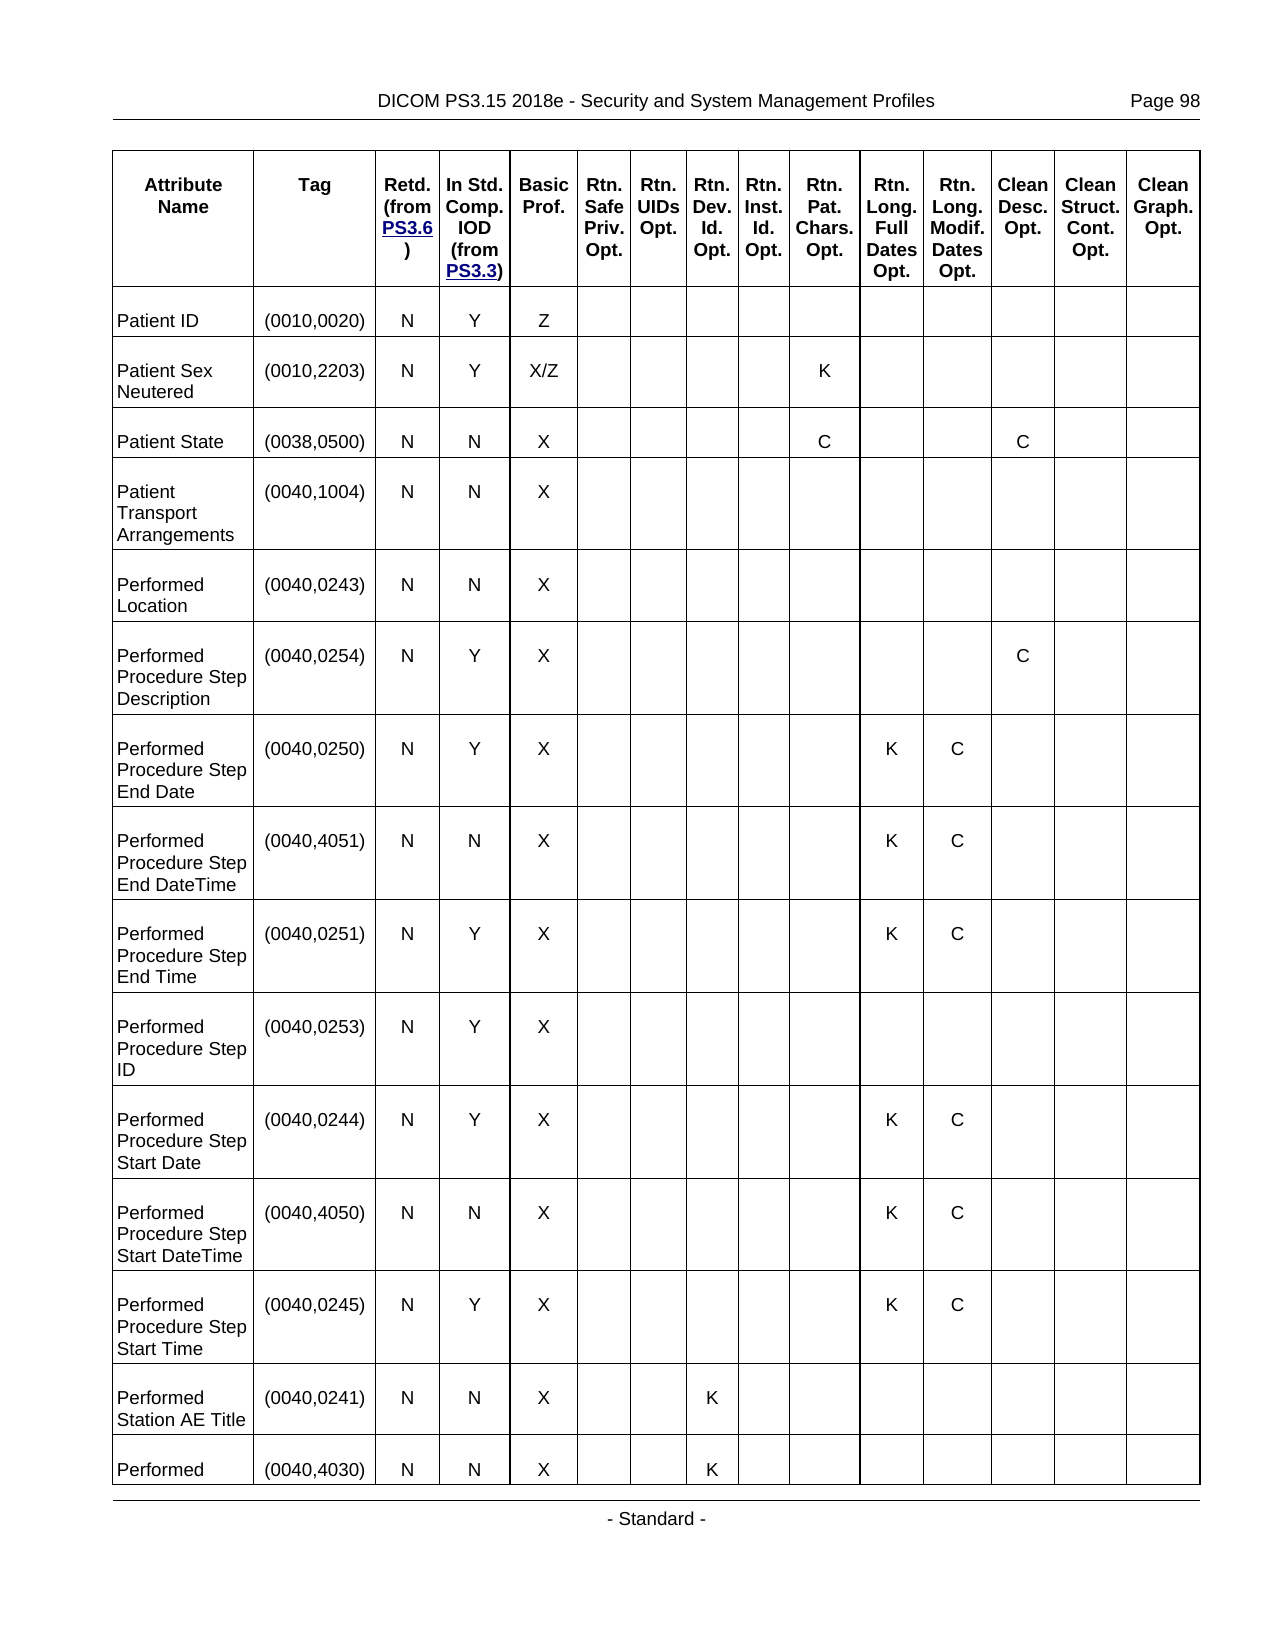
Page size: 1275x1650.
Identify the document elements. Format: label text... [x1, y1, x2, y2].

table_cell [739, 1271, 789, 1363]
table_cell (0040,0244) [254, 1086, 375, 1177]
table_cell [578, 993, 630, 1085]
table_cell Y [440, 993, 509, 1085]
table_cell [687, 458, 738, 549]
table_header Rtn. UIDs Opt. [631, 151, 686, 286]
table_cell [739, 287, 789, 336]
table_cell (0010,2203) [254, 337, 375, 407]
table_cell [739, 337, 789, 407]
table_cell [631, 287, 686, 336]
table_cell N [440, 807, 509, 899]
table_cell Y [440, 1271, 509, 1363]
table_cell [739, 1435, 789, 1484]
table_cell [631, 337, 686, 407]
table_cell N [376, 1179, 439, 1270]
table_cell [1127, 1086, 1199, 1177]
table_cell X/Z [511, 337, 577, 407]
table_cell Patient State [113, 408, 253, 457]
table_cell [790, 1086, 859, 1177]
table_cell [790, 1271, 859, 1363]
table_cell N [376, 715, 439, 806]
table_header Rtn. Dev. Id. Opt. [687, 151, 738, 286]
table_cell [1127, 458, 1199, 549]
table_cell K [687, 1435, 738, 1484]
table_cell Y [440, 287, 509, 336]
table_header Rtn. Pat. Chars. Opt. [790, 151, 859, 286]
table_cell [1127, 1179, 1199, 1270]
table_cell K [790, 337, 859, 407]
table_cell [631, 1086, 686, 1177]
table_cell [790, 715, 859, 806]
table_cell X [511, 993, 577, 1085]
table_header Tag [254, 151, 375, 286]
table_cell K [861, 1086, 923, 1177]
table_cell [1127, 550, 1199, 621]
table_cell [861, 458, 923, 549]
table_cell [924, 1435, 991, 1484]
table_cell [687, 993, 738, 1085]
table_cell (0040,0245) [254, 1271, 375, 1363]
table_cell [1127, 1364, 1199, 1434]
table_cell [687, 807, 738, 899]
table_cell C [924, 1179, 991, 1270]
table_cell [1127, 1271, 1199, 1363]
table_header Rtn. Long. Full Dates Opt. [861, 151, 923, 286]
table_cell K [687, 1364, 738, 1434]
table_cell N [376, 900, 439, 992]
table_cell [1055, 993, 1126, 1085]
table_cell [578, 1086, 630, 1177]
table_cell N [440, 1179, 509, 1270]
table_cell [1127, 408, 1199, 457]
table_cell [578, 408, 630, 457]
table_cell (0038,0500) [254, 408, 375, 457]
table_cell K [861, 900, 923, 992]
table_cell [790, 458, 859, 549]
table_cell [924, 287, 991, 336]
table_cell N [376, 1364, 439, 1434]
table_cell Performed Location [113, 550, 253, 621]
table_cell [578, 1179, 630, 1270]
table_cell [924, 408, 991, 457]
table_cell [631, 1364, 686, 1434]
table_cell [739, 807, 789, 899]
table_cell X [511, 1086, 577, 1177]
table_cell [1055, 408, 1126, 457]
table_header Rtn. Long. Modif. Dates Opt. [924, 151, 991, 286]
table_cell [687, 1179, 738, 1270]
table_cell X [511, 622, 577, 713]
table_cell C [924, 1271, 991, 1363]
table_cell [1127, 622, 1199, 713]
table_cell (0010,0020) [254, 287, 375, 336]
table_cell [992, 1364, 1054, 1434]
table_cell [1055, 807, 1126, 899]
table_cell [687, 715, 738, 806]
table_cell [739, 715, 789, 806]
table_cell [790, 550, 859, 621]
table_header Retd. (from PS3.6) [376, 151, 439, 286]
table_cell [631, 408, 686, 457]
table_cell [790, 1179, 859, 1270]
table_cell (0040,4050) [254, 1179, 375, 1270]
table_cell X [511, 900, 577, 992]
table_header Clean Desc. Opt. [992, 151, 1054, 286]
table_cell [992, 900, 1054, 992]
table_cell [992, 287, 1054, 336]
table_cell [687, 550, 738, 621]
table_cell [1055, 900, 1126, 992]
table_cell N [440, 408, 509, 457]
table_cell [739, 550, 789, 621]
table_cell C [924, 807, 991, 899]
table_cell N [376, 807, 439, 899]
table_header Rtn. Inst. Id. Opt. [739, 151, 789, 286]
table_cell C [924, 900, 991, 992]
table_cell [790, 287, 859, 336]
table_cell N [440, 1435, 509, 1484]
table_cell (0040,0254) [254, 622, 375, 713]
table_cell C [790, 408, 859, 457]
table_cell (0040,0241) [254, 1364, 375, 1434]
table_cell Patient Transport Arrangements [113, 458, 253, 549]
table_cell [790, 1364, 859, 1434]
table_cell [992, 807, 1054, 899]
table_cell [631, 1179, 686, 1270]
table_cell [687, 622, 738, 713]
table_cell [924, 337, 991, 407]
table_cell (0040,0251) [254, 900, 375, 992]
table_cell Performed Procedure Step Start Time [113, 1271, 253, 1363]
table_cell N [376, 622, 439, 713]
table_cell [578, 715, 630, 806]
table_cell [687, 900, 738, 992]
table_cell [687, 408, 738, 457]
table_cell [861, 993, 923, 1085]
table_cell [1055, 1271, 1126, 1363]
table_cell [992, 337, 1054, 407]
table_header Basic Prof. [511, 151, 577, 286]
table_cell [1127, 993, 1199, 1085]
table_cell N [376, 550, 439, 621]
table_cell C [992, 408, 1054, 457]
table_cell [1127, 1435, 1199, 1484]
table_cell [924, 1364, 991, 1434]
table_cell [924, 622, 991, 713]
table_cell X [511, 458, 577, 549]
table_cell [861, 622, 923, 713]
table_cell N [440, 550, 509, 621]
table_cell Performed Procedure Step ID [113, 993, 253, 1085]
table_cell Z [511, 287, 577, 336]
table_cell X [511, 1435, 577, 1484]
table_cell [1127, 715, 1199, 806]
table_cell N [376, 1435, 439, 1484]
table_cell Y [440, 1086, 509, 1177]
table_cell [687, 287, 738, 336]
table_cell [578, 287, 630, 336]
table_cell K [861, 1179, 923, 1270]
table_cell Y [440, 622, 509, 713]
table_cell [992, 1435, 1054, 1484]
table_cell [739, 993, 789, 1085]
table_cell N [376, 1086, 439, 1177]
table_cell [790, 1435, 859, 1484]
table_cell Performed Procedure Step End DateTime [113, 807, 253, 899]
table_cell X [511, 1271, 577, 1363]
table_cell [1055, 715, 1126, 806]
table_cell X [511, 715, 577, 806]
table_cell [790, 900, 859, 992]
table_cell [578, 337, 630, 407]
table_cell C [924, 1086, 991, 1177]
table_cell [992, 715, 1054, 806]
table_cell [1055, 1086, 1126, 1177]
table_cell [992, 1179, 1054, 1270]
table_cell [1127, 287, 1199, 336]
table_header Attribute Name [113, 151, 253, 286]
table_cell [578, 1271, 630, 1363]
table_cell K [861, 715, 923, 806]
table_cell [924, 458, 991, 549]
table_cell [861, 287, 923, 336]
table_cell [1127, 807, 1199, 899]
table_cell (0040,0253) [254, 993, 375, 1085]
table_cell Y [440, 715, 509, 806]
table_cell [861, 408, 923, 457]
table_cell K [861, 807, 923, 899]
table_cell [992, 1271, 1054, 1363]
table_cell Performed Procedure Step End Date [113, 715, 253, 806]
table_cell [631, 993, 686, 1085]
table_cell [861, 1364, 923, 1434]
table_cell C [992, 622, 1054, 713]
table_header Rtn. Safe Priv. Opt. [578, 151, 630, 286]
table_cell [1055, 1435, 1126, 1484]
table_cell [739, 458, 789, 549]
table_cell [578, 622, 630, 713]
table_cell [992, 1086, 1054, 1177]
table_cell (0040,1004) [254, 458, 375, 549]
table_cell [687, 337, 738, 407]
table_cell Performed Procedure Step Start Date [113, 1086, 253, 1177]
table_cell Performed Station AE Title [113, 1364, 253, 1434]
table_cell [578, 458, 630, 549]
table_cell [631, 1435, 686, 1484]
table_cell [631, 900, 686, 992]
table_cell [1055, 1364, 1126, 1434]
table_cell [578, 900, 630, 992]
table_cell [578, 807, 630, 899]
table_cell [1055, 622, 1126, 713]
table_cell N [376, 337, 439, 407]
table_cell [631, 715, 686, 806]
table_cell [739, 408, 789, 457]
table_cell X [511, 1179, 577, 1270]
table_cell X [511, 550, 577, 621]
table_cell [687, 1086, 738, 1177]
table_cell N [376, 458, 439, 549]
table_cell [1127, 337, 1199, 407]
table_cell [992, 550, 1054, 621]
table_cell [992, 458, 1054, 549]
table_cell (0040,0243) [254, 550, 375, 621]
table_cell [739, 1179, 789, 1270]
table_cell [790, 807, 859, 899]
table_cell Patient ID [113, 287, 253, 336]
table_cell (0040,4051) [254, 807, 375, 899]
table_cell N [440, 1364, 509, 1434]
table_cell Performed Procedure Step Start DateTime [113, 1179, 253, 1270]
table_cell X [511, 1364, 577, 1434]
table_cell [687, 1271, 738, 1363]
table_cell [739, 622, 789, 713]
table_cell [631, 1271, 686, 1363]
table_cell X [511, 408, 577, 457]
table_cell N [376, 993, 439, 1085]
table_cell [924, 993, 991, 1085]
table_cell [1055, 337, 1126, 407]
table_cell N [440, 458, 509, 549]
table_header Clean Struct. Cont. Opt. [1055, 151, 1126, 286]
table_cell [739, 1364, 789, 1434]
table_cell [992, 993, 1054, 1085]
table_cell [861, 550, 923, 621]
table_cell Y [440, 337, 509, 407]
table_cell Performed Procedure Step Description [113, 622, 253, 713]
table_cell (0040,0250) [254, 715, 375, 806]
table_cell N [376, 408, 439, 457]
table_cell [631, 458, 686, 549]
table_cell C [924, 715, 991, 806]
table_cell Y [440, 900, 509, 992]
table_cell N [376, 287, 439, 336]
table_cell [924, 550, 991, 621]
table_cell N [376, 1271, 439, 1363]
table_cell Patient Sex Neutered [113, 337, 253, 407]
table_cell [578, 550, 630, 621]
table_cell [790, 622, 859, 713]
table_cell [739, 900, 789, 992]
table_cell [1127, 900, 1199, 992]
table_cell [631, 807, 686, 899]
table_cell [790, 993, 859, 1085]
table_cell X [511, 807, 577, 899]
table_cell [578, 1435, 630, 1484]
table_cell [631, 550, 686, 621]
table_cell [739, 1086, 789, 1177]
table_cell Performed [113, 1435, 253, 1484]
table_cell (0040,4030) [254, 1435, 375, 1484]
table_cell [1055, 287, 1126, 336]
table_cell [861, 337, 923, 407]
table_cell [1055, 458, 1126, 549]
table_header In Std. Comp. IOD (from PS3.3) [440, 151, 509, 286]
table_cell [861, 1435, 923, 1484]
table_cell [631, 622, 686, 713]
table_cell K [861, 1271, 923, 1363]
table_cell Performed Procedure Step End Time [113, 900, 253, 992]
table_cell [578, 1364, 630, 1434]
table_header Clean Graph. Opt. [1127, 151, 1199, 286]
table_cell [1055, 1179, 1126, 1270]
table_cell [1055, 550, 1126, 621]
